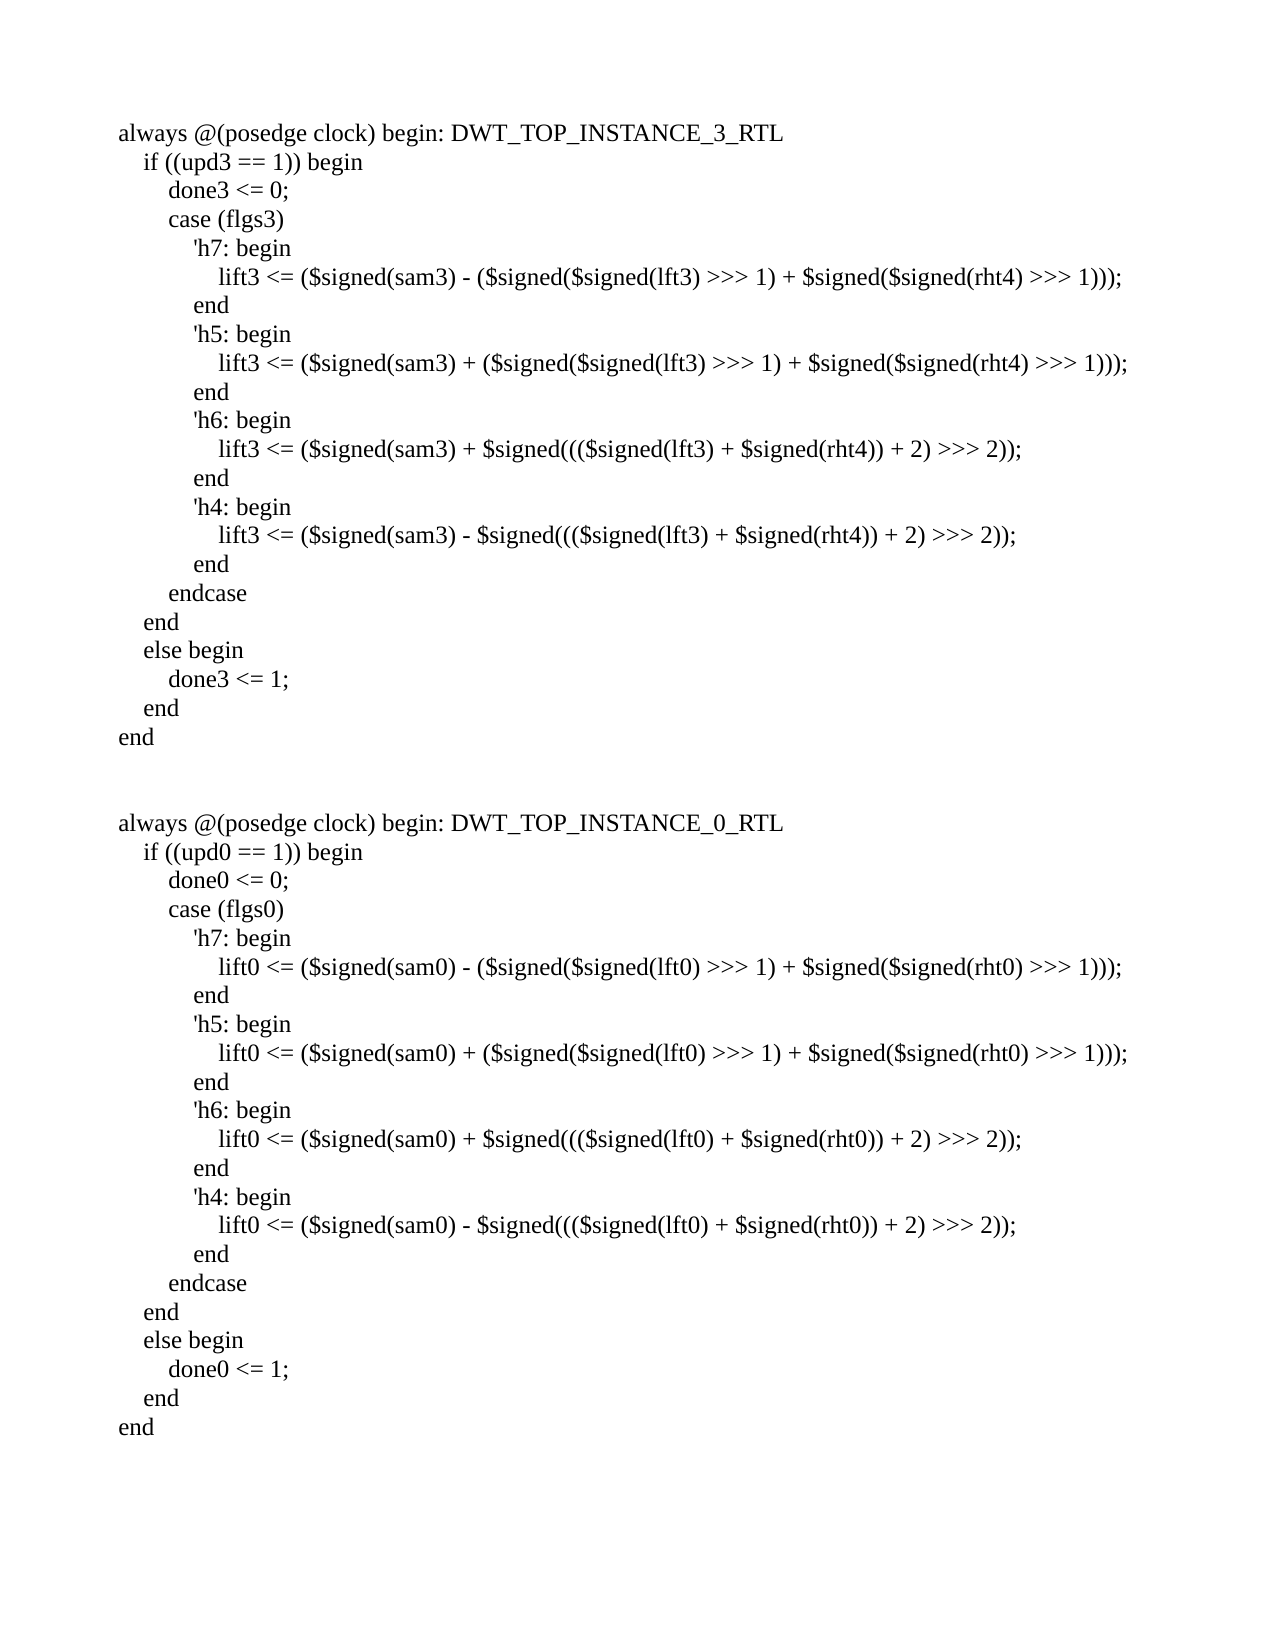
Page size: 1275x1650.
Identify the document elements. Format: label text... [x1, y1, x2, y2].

text end [118, 377, 1157, 406]
text lift0 <= ($signed(sam0) - $signed((($signed(lft0) + $signed(rht0)) + 2) >>> 2)); [118, 1211, 1157, 1239]
text else begin [118, 636, 1157, 664]
text end [118, 291, 1157, 319]
text 'h6: begin [118, 406, 1157, 434]
text 'h4: begin [118, 1182, 1157, 1211]
text if ((upd0 == 1)) begin [118, 837, 1157, 866]
text end [118, 981, 1157, 1009]
text done3 <= 0; [118, 176, 1157, 204]
text 'h4: begin [118, 492, 1157, 521]
text lift3 <= ($signed(sam3) - ($signed($signed(lft3) >>> 1) + $signed($signed(rht4) >>> 1))); [118, 262, 1157, 291]
text lift0 <= ($signed(sam0) + $signed((($signed(lft0) + $signed(rht0)) + 2) >>> 2)); [118, 1124, 1157, 1153]
text 'h6: begin [118, 1096, 1157, 1124]
text end [118, 607, 1157, 636]
text end [118, 549, 1157, 578]
text end [118, 1153, 1157, 1182]
text 'h7: begin [118, 233, 1157, 262]
text done0 <= 1; [118, 1354, 1157, 1383]
text end [118, 1412, 1157, 1441]
text end [118, 1239, 1157, 1268]
text endcase [118, 578, 1157, 607]
text lift3 <= ($signed(sam3) + $signed((($signed(lft3) + $signed(rht4)) + 2) >>> 2)); [118, 434, 1157, 463]
text case (flgs3) [118, 204, 1157, 233]
text end [118, 1067, 1157, 1096]
text 'h5: begin [118, 1009, 1157, 1038]
text 'h7: begin [118, 923, 1157, 952]
text lift0 <= ($signed(sam0) + ($signed($signed(lft0) >>> 1) + $signed($signed(rht0) >>> 1))); [118, 1038, 1157, 1067]
text always @(posedge clock) begin: DWT_TOP_INSTANCE_0_RTL [118, 808, 1157, 837]
text always @(posedge clock) begin: DWT_TOP_INSTANCE_3_RTL [118, 118, 1157, 147]
text lift3 <= ($signed(sam3) - $signed((($signed(lft3) + $signed(rht4)) + 2) >>> 2)); [118, 521, 1157, 549]
text done3 <= 1; [118, 664, 1157, 693]
text end [118, 1383, 1157, 1412]
text done0 <= 0; [118, 866, 1157, 894]
text end [118, 693, 1157, 722]
text end [118, 463, 1157, 492]
text lift3 <= ($signed(sam3) + ($signed($signed(lft3) >>> 1) + $signed($signed(rht4) >>> 1))); [118, 348, 1157, 377]
text endcase [118, 1268, 1157, 1297]
text 'h5: begin [118, 319, 1157, 348]
text end [118, 1297, 1157, 1326]
text lift0 <= ($signed(sam0) - ($signed($signed(lft0) >>> 1) + $signed($signed(rht0) >>> 1))); [118, 952, 1157, 981]
text else begin [118, 1326, 1157, 1354]
text if ((upd3 == 1)) begin [118, 147, 1157, 176]
text end [118, 722, 1157, 751]
text case (flgs0) [118, 894, 1157, 923]
